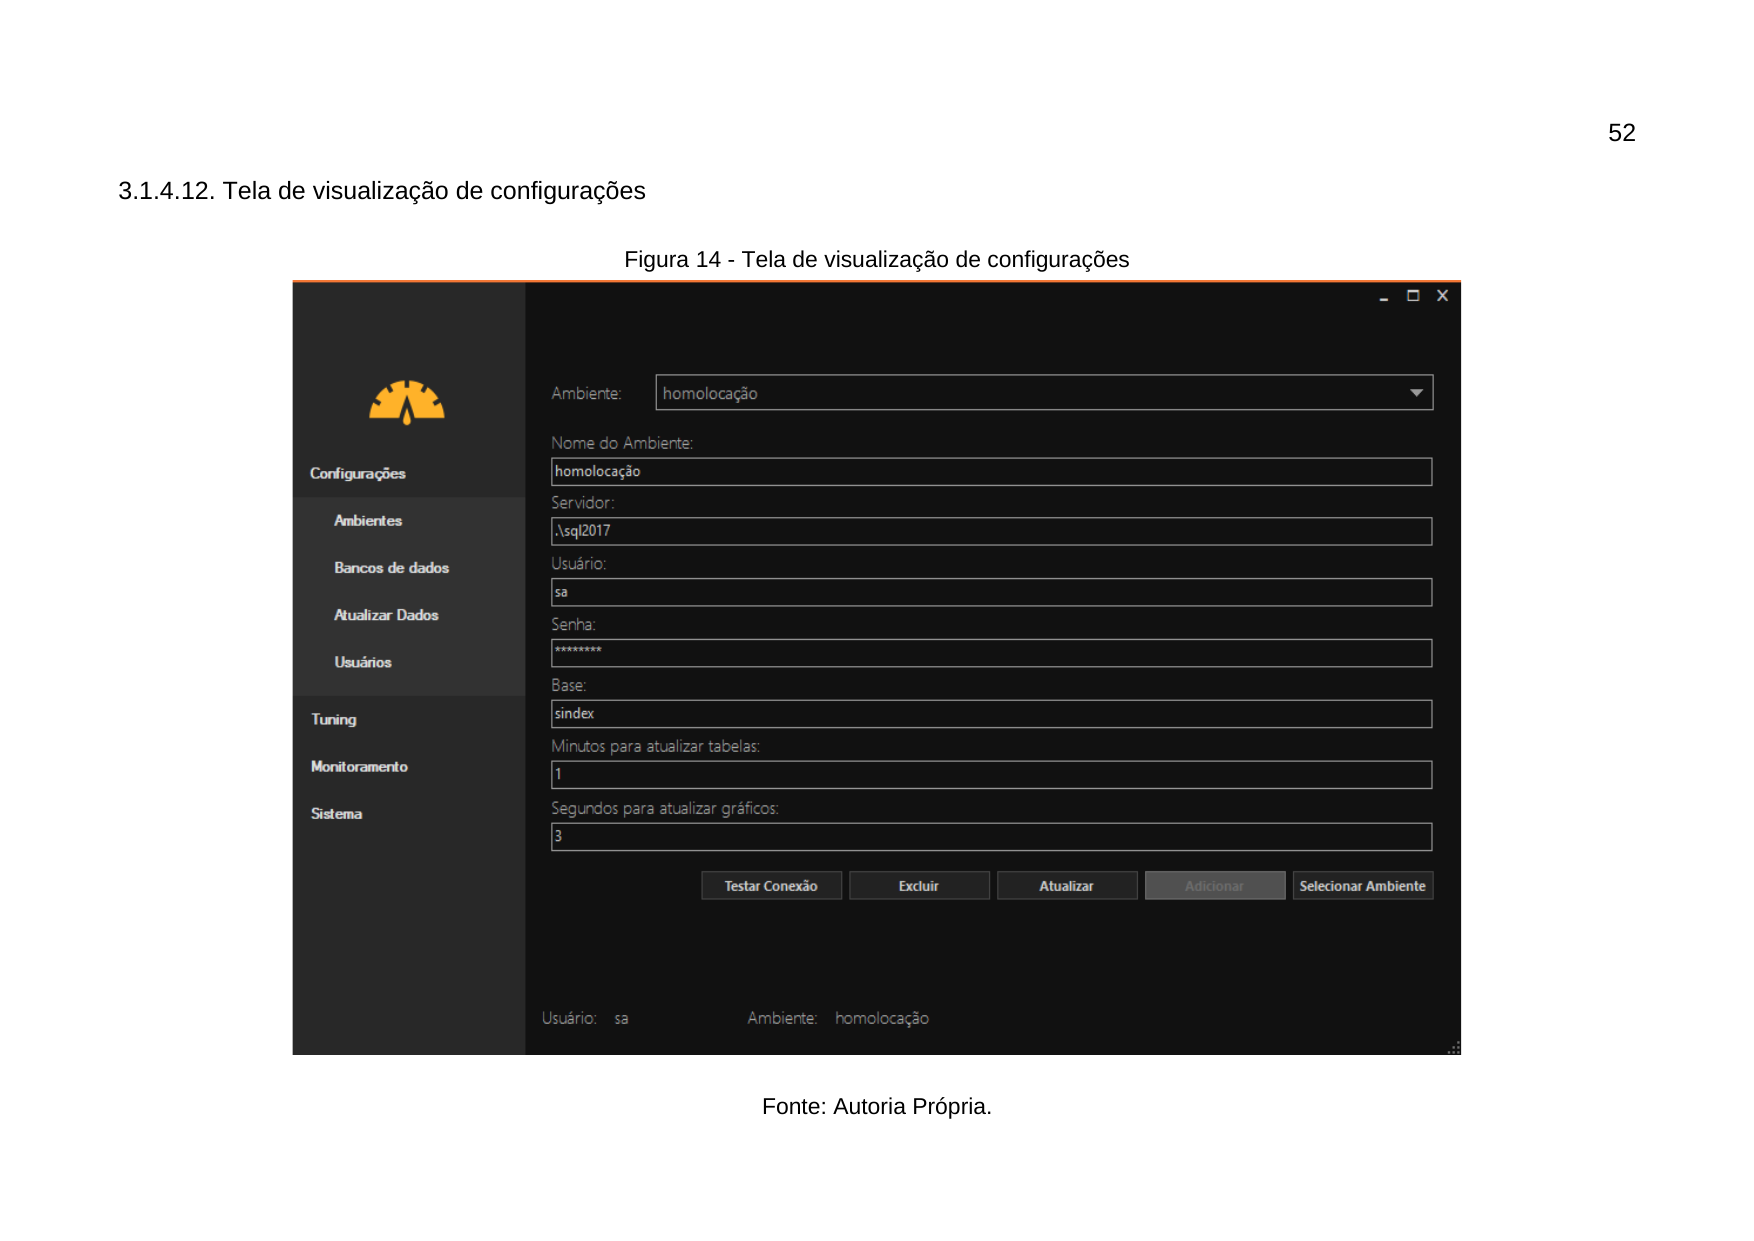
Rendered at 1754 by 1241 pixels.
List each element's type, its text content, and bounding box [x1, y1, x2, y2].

picture [292, 280, 1462, 1055]
subtitle 3.1.4.12. Tela de visualização de configurações [118, 176, 1636, 205]
text Figura 14 - Tela de visualização de configurações [118, 246, 1636, 273]
text Fonte: Autoria Própria. [118, 1055, 1636, 1119]
